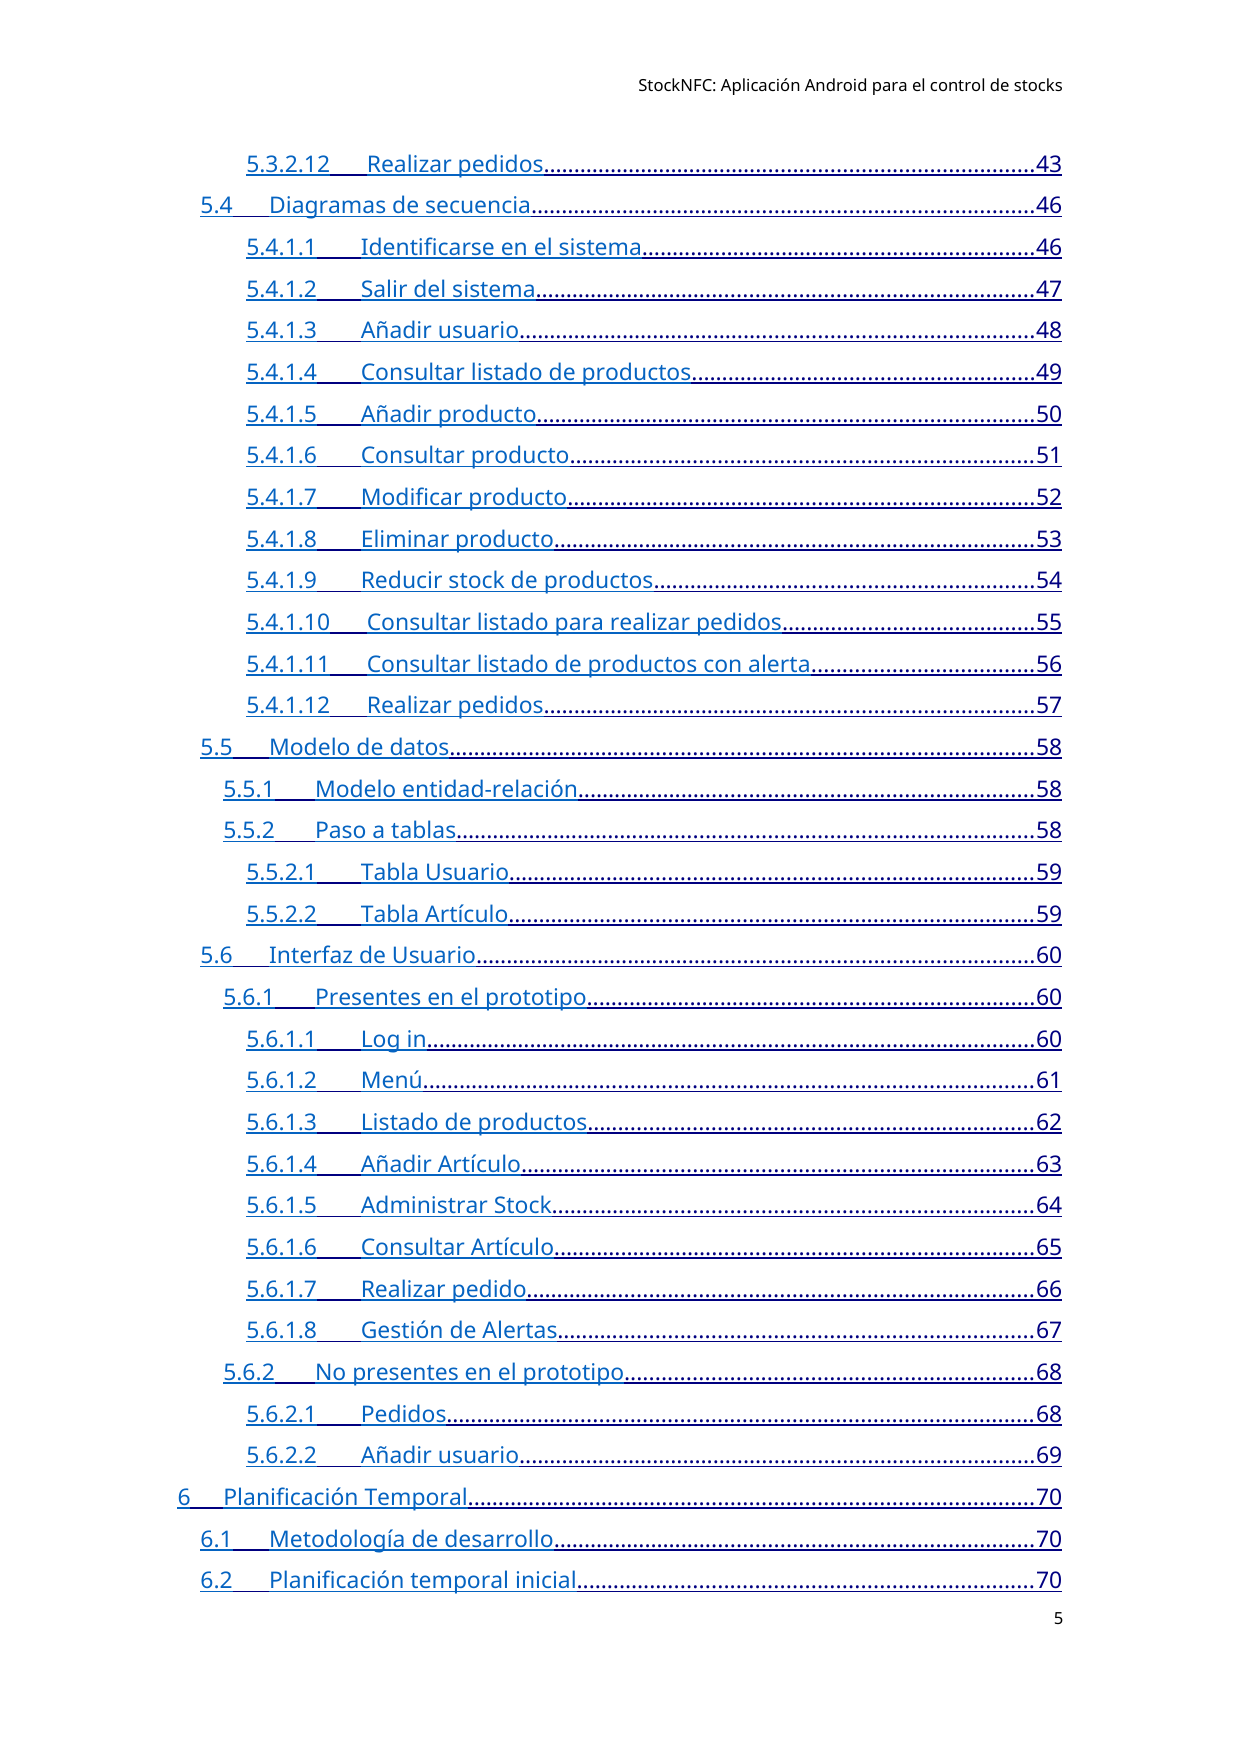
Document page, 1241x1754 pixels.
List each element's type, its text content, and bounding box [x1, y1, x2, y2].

text 5.4.1.6 Consultar producto 51 [246, 439, 1063, 471]
text 5.4.1.2 Salir del sistema 47 [246, 273, 1063, 304]
text 5.5.2.2 Tabla Artículo 59 [246, 898, 1063, 929]
text 5.4 Diagramas de secuencia 46 [200, 189, 1063, 221]
text 5.5.2 Paso a tablas 58 [223, 814, 1063, 846]
text 6.2 Planificación temporal inicial 70 [200, 1564, 1063, 1596]
text 5.5.1 Modelo entidad-relación 58 [223, 773, 1063, 804]
text 5.6.1.8 Gestión de Alertas 67 [246, 1314, 1063, 1346]
text 5.4.1.5 Añadir producto 50 [246, 398, 1063, 429]
text 5.6.2.1 Pedidos 68 [246, 1398, 1063, 1429]
text 5.6.1.5 Administrar Stock 64 [246, 1189, 1063, 1221]
text 5.4.1.9 Reducir stock de productos 54 [246, 564, 1063, 596]
text 5.5.2.1 Tabla Usuario 59 [246, 856, 1063, 887]
text 5.6.1.4 Añadir Artículo 63 [246, 1148, 1063, 1179]
text 5.4.1.1 Identificarse en el sistema 46 [246, 231, 1063, 262]
text 5.6.1 Presentes en el prototipo 60 [223, 981, 1063, 1012]
text 5.4.1.7 Modificar producto 52 [246, 481, 1063, 512]
text 6.1 Metodología de desarrollo 70 [200, 1523, 1063, 1554]
text 5.6.1.2 Menú 61 [246, 1064, 1063, 1096]
text 5.4.1.10 Consultar listado para realizar pedidos 55 [246, 606, 1063, 637]
text 5.6 Interfaz de Usuario 60 [200, 939, 1063, 971]
text 5.5 Modelo de datos 58 [200, 731, 1063, 762]
text 5.6.1.1 Log in 60 [246, 1023, 1063, 1054]
text 5.4.1.12 Realizar pedidos 57 [246, 689, 1063, 721]
text 5.3.2.12 Realizar pedidos 43 [246, 148, 1063, 179]
text 6 Planificación Temporal 70 [177, 1481, 1063, 1512]
text 5.6.1.6 Consultar Artículo 65 [246, 1231, 1063, 1262]
text 5.4.1.3 Añadir usuario 48 [246, 314, 1063, 346]
text 5.6.1.3 Listado de productos 62 [246, 1106, 1063, 1137]
text 5.4.1.11 Consultar listado de productos con alerta 56 [246, 648, 1063, 679]
text 5.6.1.7 Realizar pedido 66 [246, 1273, 1063, 1304]
text 5.4.1.4 Consultar listado de productos 49 [246, 356, 1063, 387]
text 5.6.2.2 Añadir usuario 69 [246, 1439, 1063, 1471]
text 5.4.1.8 Eliminar producto 53 [246, 523, 1063, 554]
text 5.6.2 No presentes en el prototipo 68 [223, 1356, 1063, 1387]
